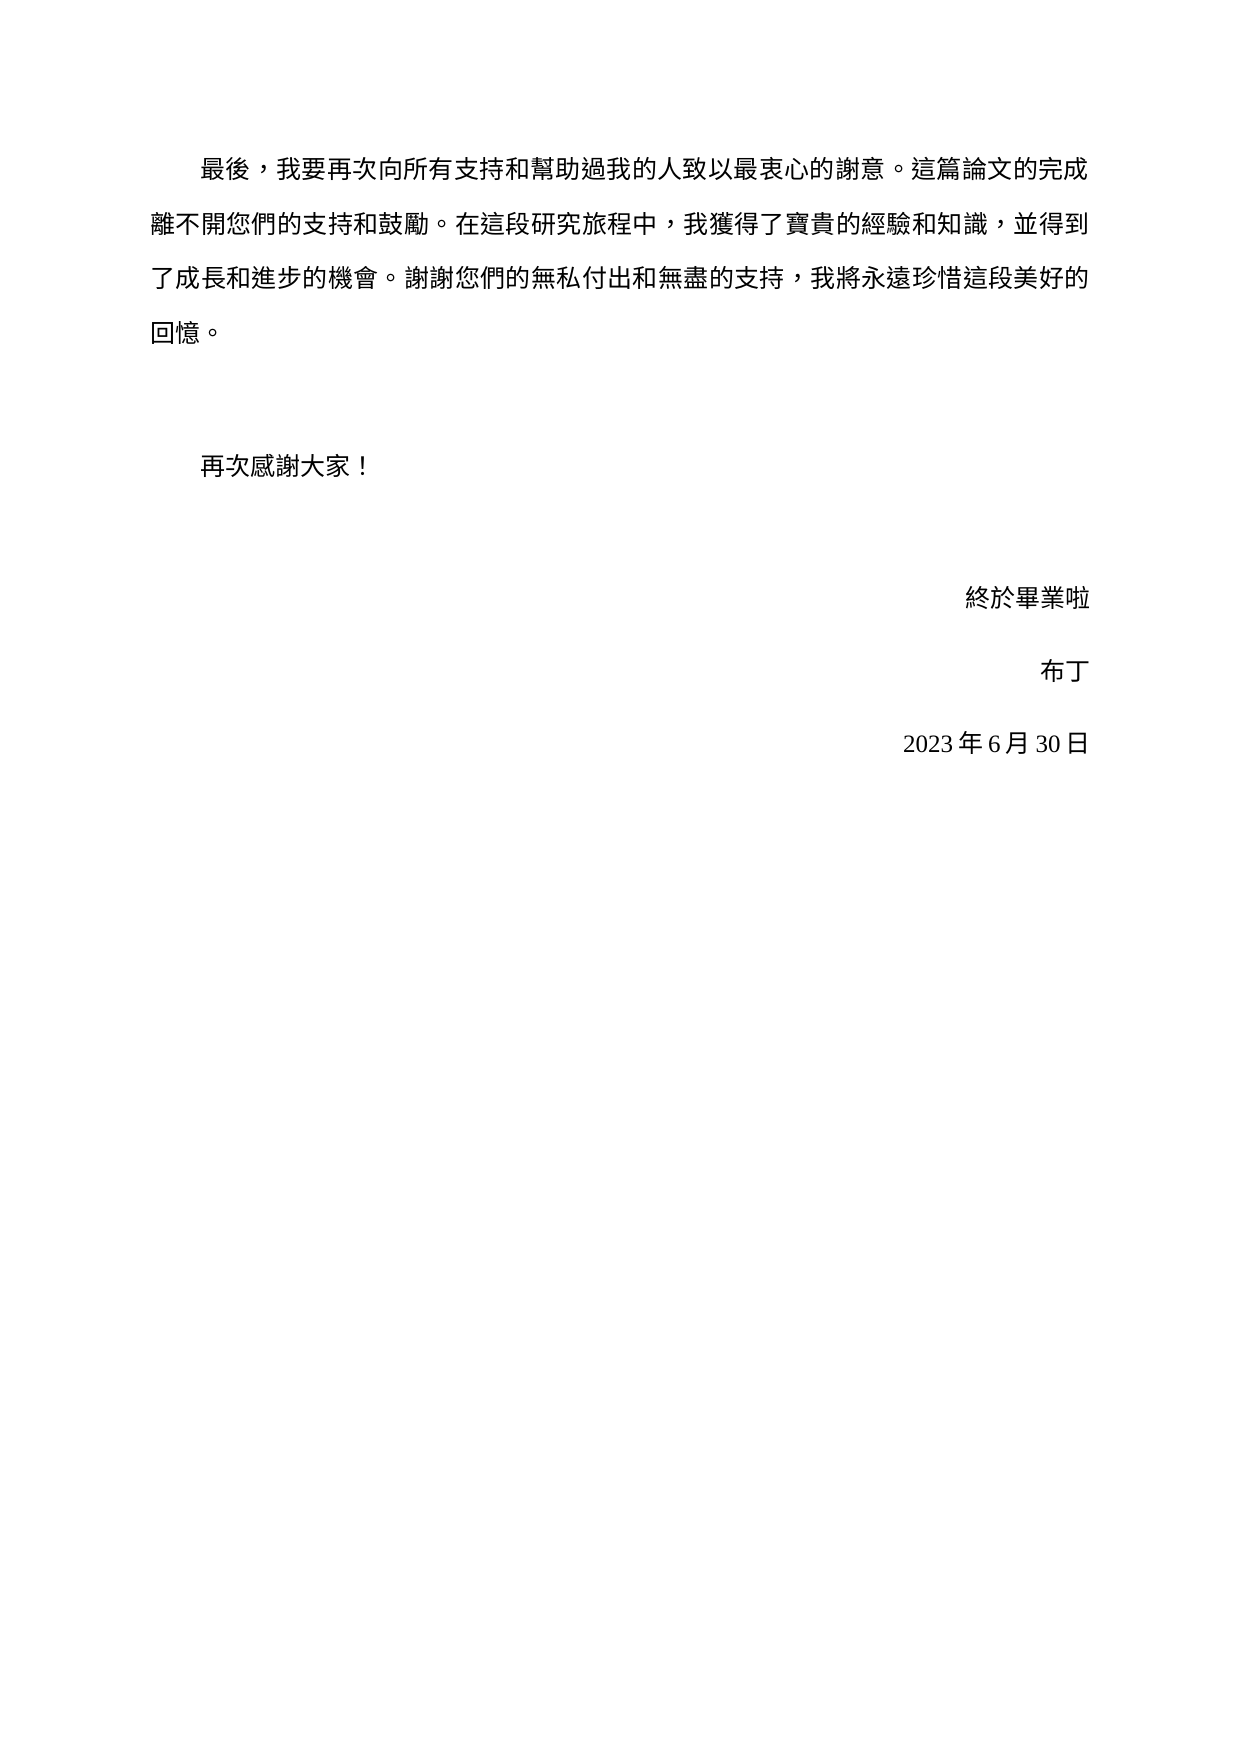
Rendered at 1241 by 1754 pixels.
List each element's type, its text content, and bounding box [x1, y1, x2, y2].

text 終於畢業啦 [150, 579, 1090, 615]
text 2023年6月30日 [150, 723, 1090, 759]
text 布丁 [150, 651, 1090, 687]
text 最後，我要再次向所有支持和幫助過我的人致以最衷心的謝意。這篇論文的完成離不開您們的支持和鼓勵。在這段研究旅程中，我獲得了寶貴的經驗和知識，並得到了成長和進步的機會。謝謝您們的無私付出和無盡的支持，我將永遠珍惜這段美好的回憶。 [150, 150, 1090, 349]
text 再次感謝大家！ [150, 446, 1090, 482]
